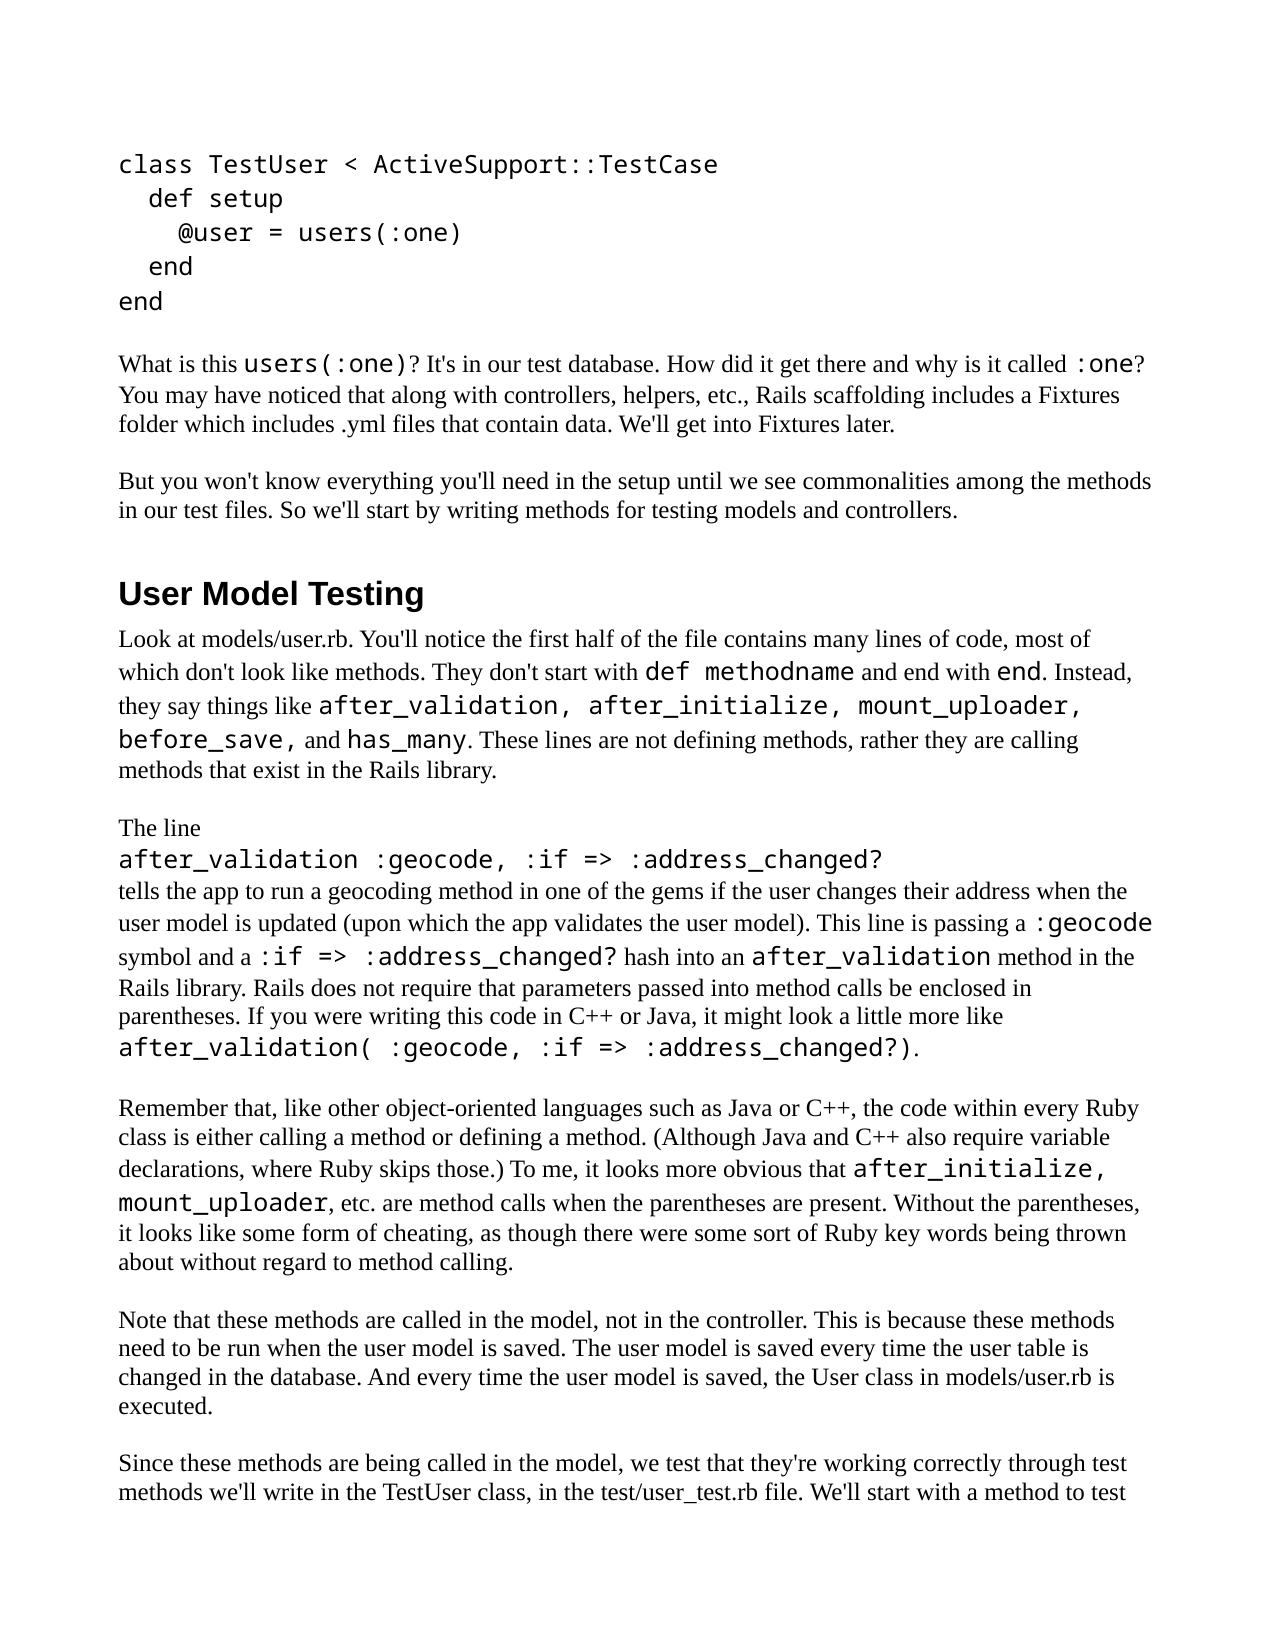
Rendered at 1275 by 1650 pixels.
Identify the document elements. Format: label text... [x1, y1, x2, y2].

text Remember that, like other object-oriented languages such as Java or C++, the code within every Ruby class is either calling a method or defining a method. (Although Java and C++ also require variable declarations, where Ruby skips those.) To me, it looks more obvious that after_initialize, mount_uploader, etc. are method calls when the parentheses are present. Without the parentheses, it looks like some form of cheating, as though there were some sort of Ruby key words being thrown about without regard to method calling. [118, 1093, 1157, 1276]
text class TestUser < ActiveSupport::TestCase [118, 147, 1157, 181]
text end [118, 283, 1157, 317]
text after_validation :geocode, :if => :address_changed? [118, 842, 1157, 876]
text def setup [118, 181, 1157, 215]
text Note that these methods are called in the model, not in the controller. This is because these methods need to be run when the user model is saved. The user model is saved every time the user table is changed in the database. And every time the user model is saved, the User class in models/user.rb is executed. [118, 1305, 1157, 1420]
text The line [118, 813, 1157, 842]
text tells the app to run a geocoding method in one of the gems if the user changes their address when the user model is updated (upon which the app validates the user model). This line is passing a :geocode symbol and a :if => :address_changed? hash into an after_validation method in the Rails library. Rails does not require that parameters passed into method calls be enclosed in parentheses. If you were writing this code in C++ or Java, it might look a little more like [118, 876, 1157, 1030]
text Since these methods are being called in the model, we test that they're working correctly through test methods we'll write in the TestUser class, in the test/user_test.rb file. We'll start with a method to test [118, 1448, 1157, 1506]
subtitle User Model Testing [118, 573, 1157, 612]
text But you won't know everything you'll need in the setup until we see commonalities among the methods in our test files. So we'll start by writing methods for testing models and controllers. [118, 466, 1157, 524]
text @user = users(:one) [118, 215, 1157, 249]
text What is this users(:one)? It's in our test database. How did it get there and why is it called :one? You may have noticed that along with controllers, helpers, etc., Rails scaffolding includes a Fixtures folder which includes .yml files that contain data. We'll get into Fixtures later. [118, 346, 1157, 437]
text Look at models/user.rb. You'll notice the first half of the file contains many lines of code, most of which don't look like methods. They don't start with def methodname and end with end. Instead, they say things like after_validation, after_initialize, mount_uploader, before_save, and has_many. These lines are not defining methods, rather they are calling methods that exist in the Rails library. [118, 624, 1157, 784]
text end [118, 249, 1157, 283]
text after_validation( :geocode, :if => :address_changed?). [118, 1030, 1157, 1064]
